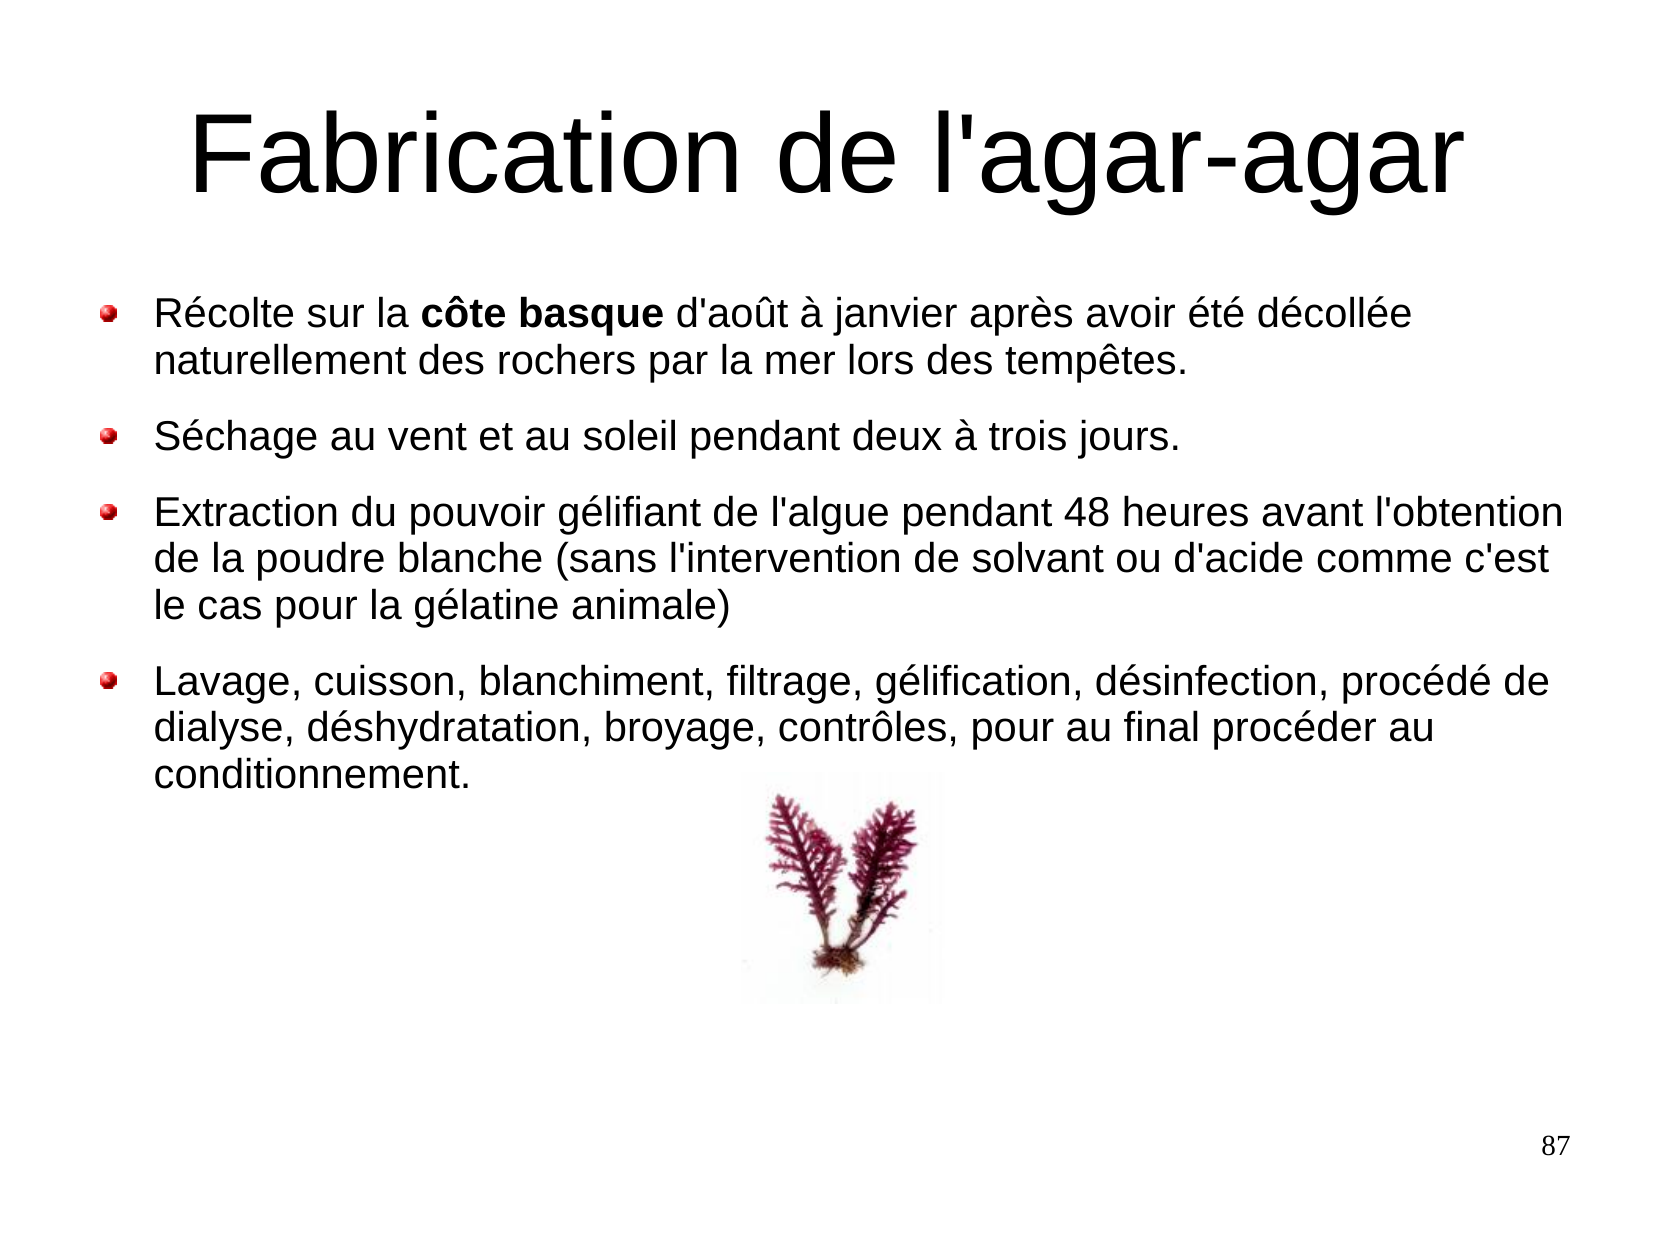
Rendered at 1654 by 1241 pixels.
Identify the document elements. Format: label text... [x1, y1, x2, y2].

title Fabrication de l'agar-agar [82, 49, 1571, 257]
picture [741, 772, 945, 1004]
list Récolte sur la côte basque d'août à janvier après avoir été décollée naturellement des rochers par la mer lors des tempêtes. Séchage au vent et au soleil pendant deux à trois jours. Extraction du pouvoir gélifiant de l'algue pendant 48 heures avant l'obtention de la poudre blanche (sans l'intervention de solvant ou d'acide comme c'est le cas pour la gélatine animale) Lavage, cuisson, blanchiment, filtrage, gélification, désinfection, procédé de dialyse, déshydratation, broyage, contrôles, pour au final procéder au conditionnement. [82, 290, 1571, 1072]
